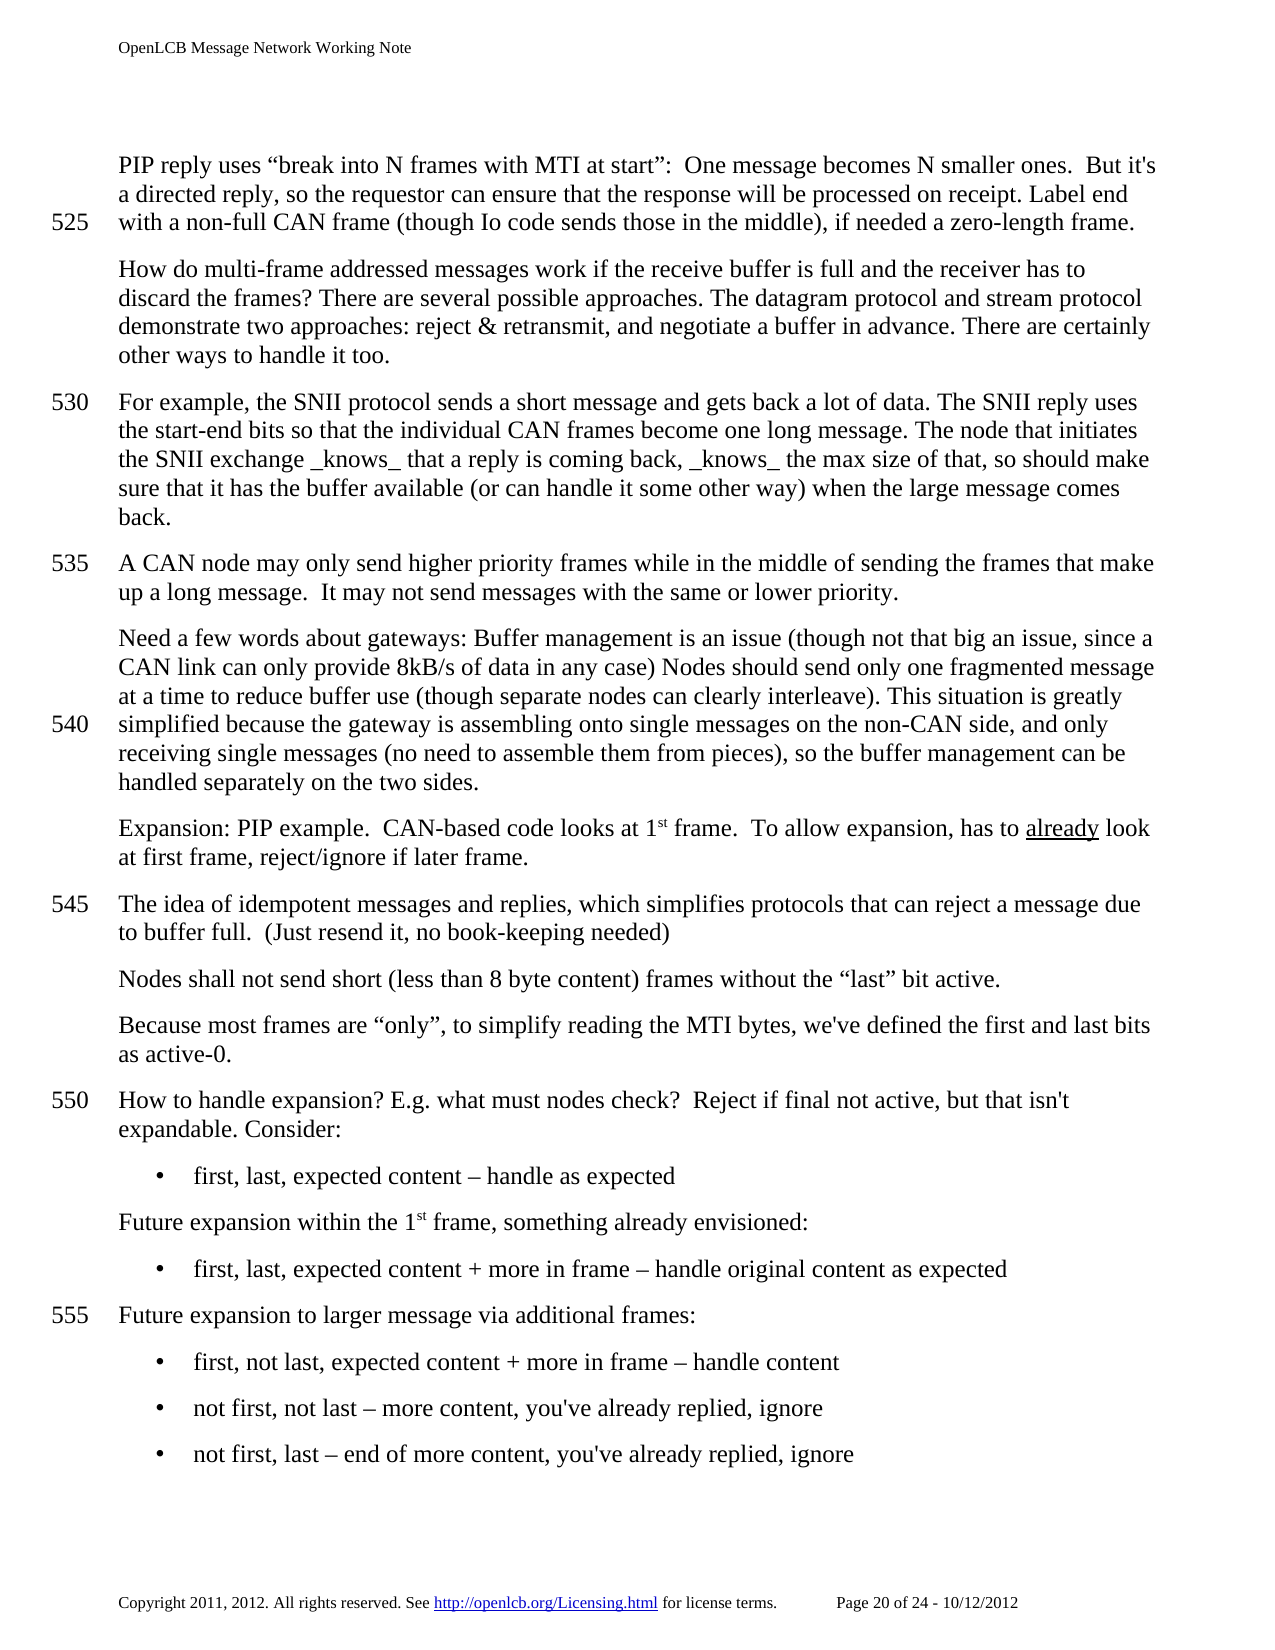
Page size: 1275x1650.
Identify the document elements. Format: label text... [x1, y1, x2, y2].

text Expansion: PIP example. CAN-based code looks at 1st frame. To allow expansion, has to already look at first frame, reject/ignore if later frame. [118, 813, 1157, 871]
text Nodes shall not send short (less than 8 byte content) frames without the “last” bit active. [118, 964, 1157, 993]
list first, last, expected content – handle as expected [156, 1161, 1157, 1189]
list first, not last, expected content + more in frame – handle content [156, 1347, 1157, 1375]
text A CAN node may only send higher priority frames while in the middle of sending the frames that make up a long message. It may not send messages with the same or lower priority. [118, 548, 1157, 606]
text How do multi-frame addressed messages work if the receive buffer is full and the receiver has to discard the frames? There are several possible approaches. The datagram protocol and stream protocol demonstrate two approaches: reject & retransmit, and negotiate a buffer in advance. There are certainly other ways to handle it too. [118, 254, 1157, 369]
list not first, last – end of more content, you've already replied, ignore [156, 1439, 1157, 1468]
text For example, the SNII protocol sends a short message and gets back a lot of data. The SNII reply uses the start-end bits so that the individual CAN frames become one long message. The node that initiates the SNII exchange _knows_ that a reply is coming back, _knows_ the max size of that, so should make sure that it has the buffer available (or can handle it some other way) when the large message comes back. [118, 387, 1157, 530]
text Because most frames are “only”, to simplify reading the MTI bytes, we've defined the first and last bits as active-0. [118, 1010, 1157, 1068]
text Future expansion to larger message via additional frames: [118, 1300, 1157, 1329]
text Need a few words about gateways: Buffer management is an issue (though not that big an issue, since a CAN link can only provide 8kB/s of data in any case) Nodes should send only one fragmented message at a time to reduce buffer use (though separate nodes can clearly interleave). This situation is greatly simplified because the gateway is assembling onto single messages on the non-CAN side, and only receiving single messages (no need to assemble them from pieces), so the buffer management can be handled separately on the two sides. [118, 623, 1157, 796]
list first, last, expected content + more in frame – handle original content as expected [156, 1254, 1157, 1282]
text How to handle expansion? E.g. what must nodes check? Reject if final not active, but that isn't expandable. Consider: [118, 1086, 1157, 1143]
text PIP reply uses “break into N frames with MTI at start”: One message becomes N smaller ones. But it's a directed reply, so the requestor can ensure that the response will be processed on receipt. Label end with a non-full CAN frame (though Io code sends those in the middle), if needed a zero-length frame. [118, 150, 1157, 236]
text Future expansion within the 1st frame, something already envisioned: [118, 1207, 1157, 1236]
list not first, not last – more content, you've already replied, ignore [156, 1393, 1157, 1422]
text The idea of idempotent messages and replies, which simplifies protocols that can reject a message due to buffer full. (Just resend it, no book-keeping needed) [118, 889, 1157, 946]
